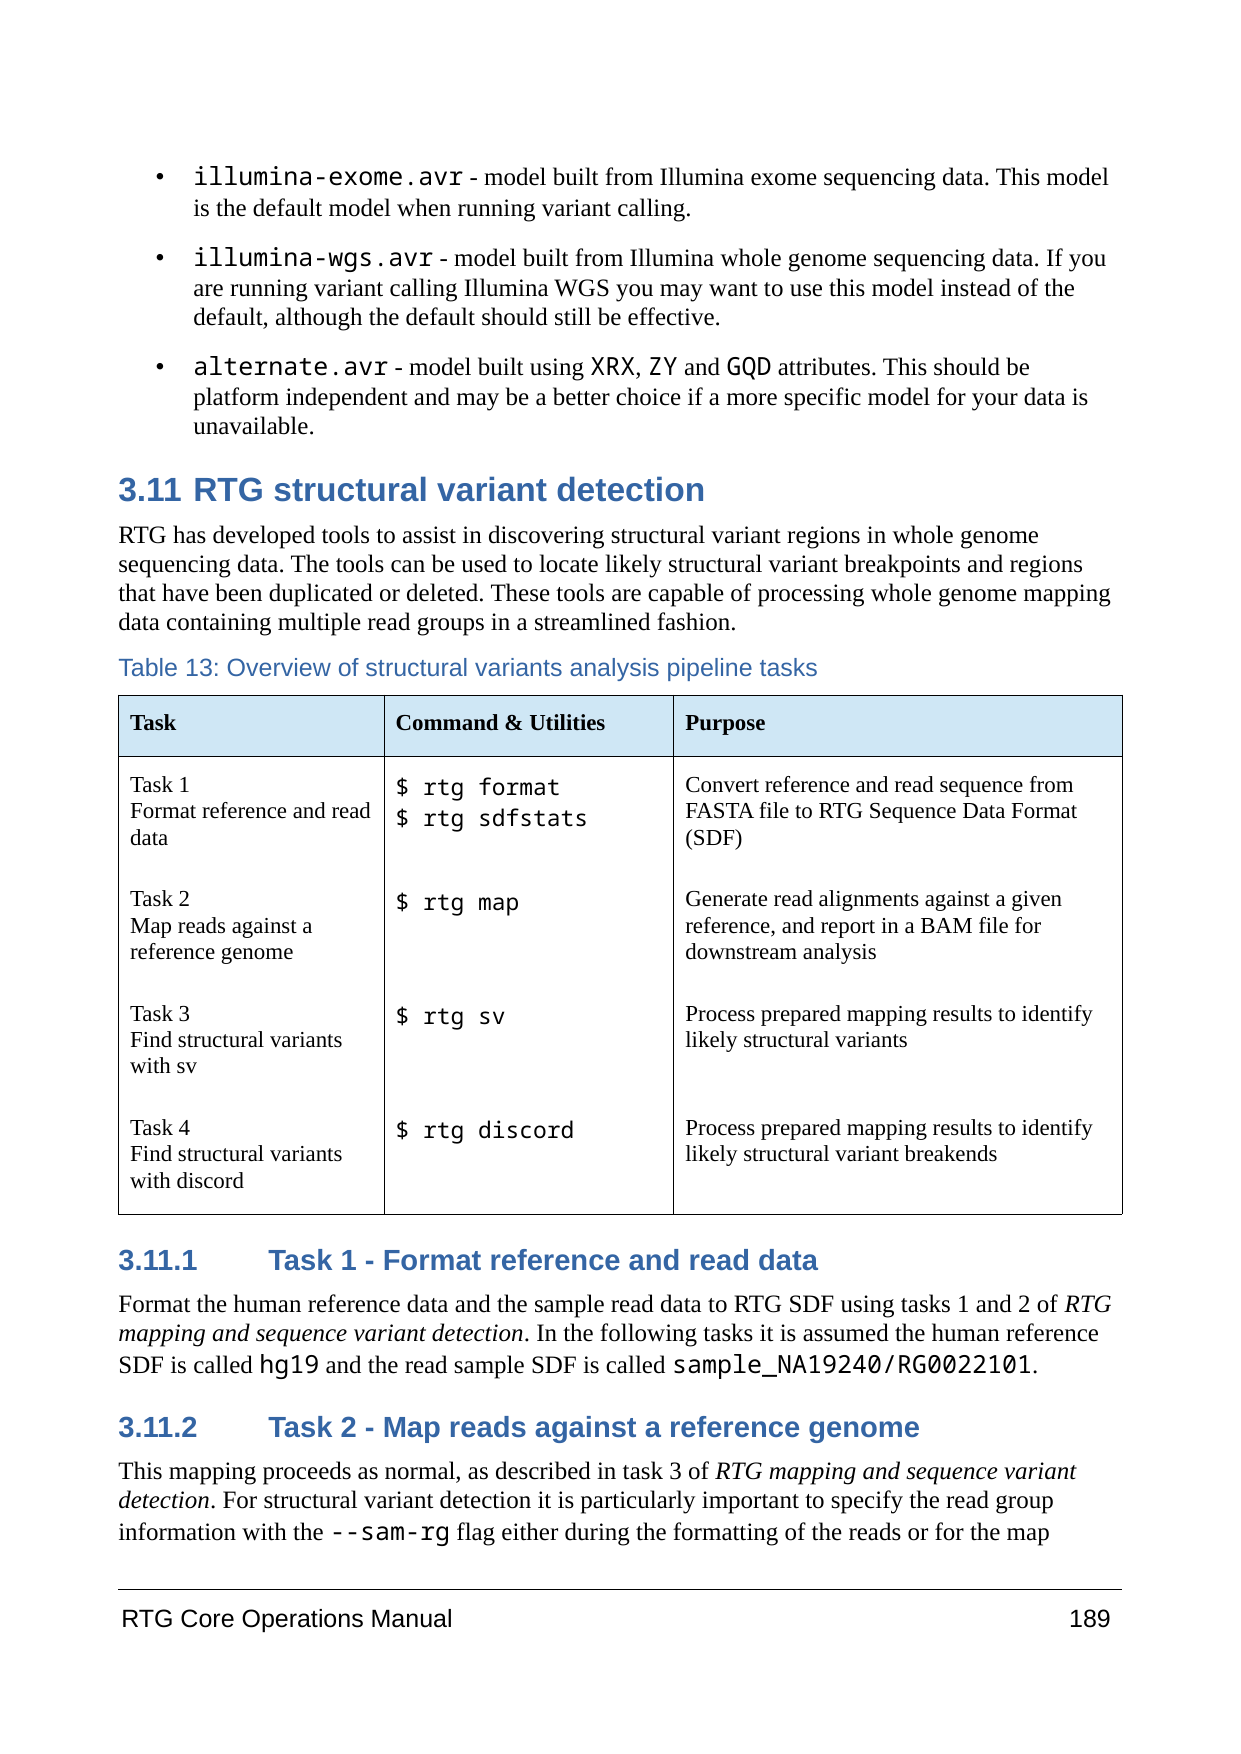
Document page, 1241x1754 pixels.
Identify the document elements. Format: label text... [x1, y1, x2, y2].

subtitle Task 1 - Format reference and read data [118, 1243, 1122, 1277]
text Table 13: Overview of structural variants analysis pipeline tasks [118, 653, 1122, 682]
subtitle RTG structural variant detection [118, 469, 1122, 508]
table_cell Task 4 Find structural variants with discord [119, 1100, 384, 1214]
list illumina-wgs.avr - model built from Illumina whole genome sequencing data. If you are running variant calling Illumina WGS you may want to use this model instead of the default, although the default should still be effective. [156, 239, 1122, 331]
table_cell Process prepared mapping results to identify likely structural variant breakends [674, 1100, 1122, 1214]
table_header Purpose [674, 696, 1122, 756]
table_cell $ rtg map [385, 871, 673, 985]
table_cell $ rtg sv [385, 985, 673, 1099]
list alternate.avr - model built using XRX, ZY and GQD attributes. This should be platform independent and may be a better choice if a more specific model for your data is unavailable. [156, 348, 1122, 440]
table_cell Task 3 Find structural variants with sv [119, 985, 384, 1099]
list illumina-exome.avr - model built from Illumina exome sequencing data. This model is the default model when running variant calling. [156, 159, 1122, 221]
table_cell Generate read alignments against a given reference, and report in a BAM file for downstream analysis [674, 871, 1122, 985]
table_cell $ rtg format $ rtg sdfstats [385, 757, 673, 871]
table_header Task [119, 696, 384, 756]
table_header Command & Utilities [385, 696, 673, 756]
table_cell Task 2 Map reads against a reference genome [119, 871, 384, 985]
text This mapping proceeds as normal, as described in task 3 of RTG mapping and sequence variant detection. For structural variant detection it is particularly important to specify the read group information with the --sam-rg flag either during the formatting of the reads or for the map [118, 1456, 1122, 1548]
table_cell $ rtg discord [385, 1100, 673, 1214]
table_cell Process prepared mapping results to identify likely structural variants [674, 985, 1122, 1099]
text Format the human reference data and the sample read data to RTG SDF using tasks 1 and 2 of RTG mapping and sequence variant detection. In the following tasks it is assumed the human reference SDF is called hg19 and the read sample SDF is called sample_NA19240/RG0022101. [118, 1289, 1122, 1381]
text RTG has developed tools to assist in discovering structural variant regions in whole genome sequencing data. The tools can be used to locate likely structural variant breakpoints and regions that have been duplicated or deleted. These tools are capable of processing whole genome mapping data containing multiple read groups in a streamlined fashion. [118, 521, 1122, 636]
subtitle Task 2 - Map reads against a reference genome [118, 1410, 1122, 1444]
table_cell Task 1 Format reference and read data [119, 757, 384, 871]
table_cell Convert reference and read sequence from FASTA file to RTG Sequence Data Format (SDF) [674, 757, 1122, 871]
